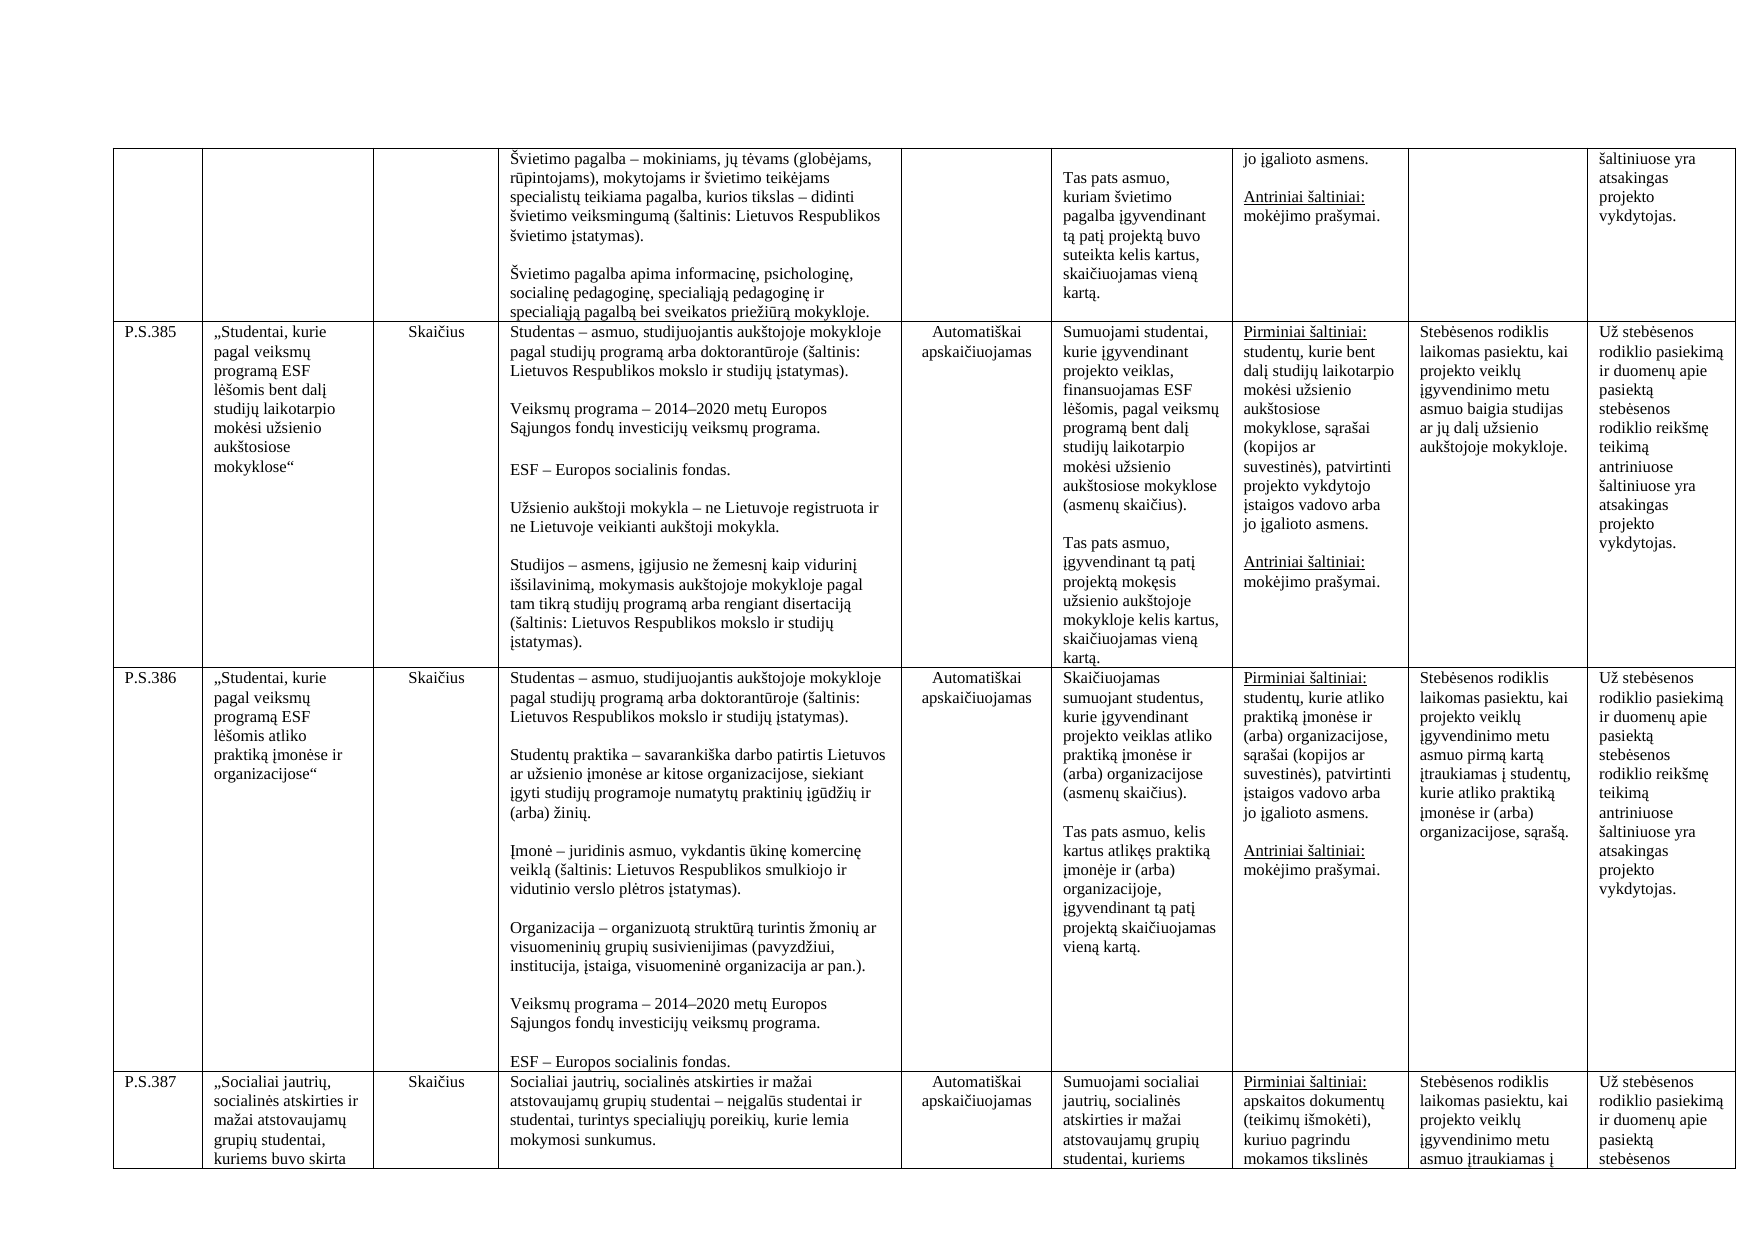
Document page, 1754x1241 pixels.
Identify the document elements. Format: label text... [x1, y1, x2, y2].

table_cell Švietimo pagalba – mokiniams, jų tėvams (globėjams, rūpintojams), mokytojams ir švietimo teikėjams specialistų teikiama pagalba, kurios tikslas – didinti švietimo veiksmingumą (šaltinis: Lietuvos Respublikos švietimo įstatymas). Švietimo pagalba apima informacinę, psichologinę, socialinę pedagoginę, specialiąją pedagoginę ir specialiąją pagalbą bei sveikatos priežiūrą mokykloje. [499, 149, 901, 321]
table_cell Už stebėsenos rodiklio pasiekimą ir duomenų apie pasiektą stebėsenos rodiklio reikšmę teikimą antriniuose šaltiniuose yra atsakingas projekto vykdytojas. [1588, 668, 1735, 1071]
table_cell Socialiai jautrių, socialinės atskirties ir mažai atstovaujamų grupių studentai – neįgalūs studentai ir studentai, turintys specialiųjų poreikių, kurie lemia mokymosi sunkumus. [499, 1072, 901, 1168]
table_cell Automatiškai apskaičiuojamas [902, 322, 1051, 667]
table_cell Skaičius [374, 668, 498, 1071]
table_cell šaltiniuose yra atsakingas projekto vykdytojas. [1588, 149, 1735, 321]
table_cell Tas pats asmuo, kuriam švietimo pagalba įgyvendinant tą patį projektą buvo suteikta kelis kartus, skaičiuojamas vieną kartą. [1052, 149, 1232, 321]
table_cell Sumuojami studentai, kurie įgyvendinant projekto veiklas, finansuojamas ESF lėšomis, pagal veiksmų programą bent dalį studijų laikotarpio mokėsi užsienio aukštosiose mokyklose (asmenų skaičius). Tas pats asmuo, įgyvendinant tą patį projektą mokęsis užsienio aukštojoje mokykloje kelis kartus, skaičiuojamas vieną kartą. [1052, 322, 1232, 667]
table_cell Už stebėsenos rodiklio pasiekimą ir duomenų apie pasiektą stebėsenos rodiklio reikšmę teikimą antriniuose šaltiniuose yra atsakingas projekto vykdytojas. [1588, 322, 1735, 667]
table_cell [203, 149, 373, 321]
table_cell [1409, 149, 1587, 321]
table_cell jo įgalioto asmens. Antriniai šaltiniai: mokėjimo prašymai. [1233, 149, 1408, 321]
table_cell [114, 149, 202, 321]
table_cell Sumuojami socialiai jautrių, socialinės atskirties ir mažai atstovaujamų grupių studentai, kuriems [1052, 1072, 1232, 1168]
table_cell Stebėsenos rodiklis laikomas pasiektu, kai projekto veiklų įgyvendinimo metu asmuo baigia studijas ar jų dalį užsienio aukštojoje mokykloje. [1409, 322, 1587, 667]
table_cell Pirminiai šaltiniai: apskaitos dokumentų (teikimų išmokėti), kuriuo pagrindu mokamos tikslinės [1233, 1072, 1408, 1168]
table_cell Pirminiai šaltiniai: studentų, kurie bent dalį studijų laikotarpio mokėsi užsienio aukštosiose mokyklose, sąrašai (kopijos ar suvestinės), patvirtinti projekto vykdytojo įstaigos vadovo arba jo įgalioto asmens. Antriniai šaltiniai: mokėjimo prašymai. [1233, 322, 1408, 667]
table_cell P.S.385 [114, 322, 202, 667]
table_cell Stebėsenos rodiklis laikomas pasiektu, kai projekto veiklų įgyvendinimo metu asmuo pirmą kartą įtraukiamas į studentų, kurie atliko praktiką įmonėse ir (arba) organizacijose, sąrašą. [1409, 668, 1587, 1071]
table_cell „Studentai, kurie pagal veiksmų programą ESF lėšomis atliko praktiką įmonėse ir organizacijose“ [203, 668, 373, 1071]
table_cell [902, 149, 1051, 321]
table_cell Pirminiai šaltiniai: studentų, kurie atliko praktiką įmonėse ir (arba) organizacijose, sąrašai (kopijos ar suvestinės), patvirtinti įstaigos vadovo arba jo įgalioto asmens. Antriniai šaltiniai: mokėjimo prašymai. [1233, 668, 1408, 1071]
table_cell „Studentai, kurie pagal veiksmų programą ESF lėšomis bent dalį studijų laikotarpio mokėsi užsienio aukštosiose mokyklose“ [203, 322, 373, 667]
table_cell P.S.386 [114, 668, 202, 1071]
table_cell Skaičiuojamas sumuojant studentus, kurie įgyvendinant projekto veiklas atliko praktiką įmonėse ir (arba) organizacijose (asmenų skaičius). Tas pats asmuo, kelis kartus atlikęs praktiką įmonėje ir (arba) organizacijoje, įgyvendinant tą patį projektą skaičiuojamas vieną kartą. [1052, 668, 1232, 1071]
table_cell Automatiškai apskaičiuojamas [902, 668, 1051, 1071]
table_cell Už stebėsenos rodiklio pasiekimą ir duomenų apie pasiektą stebėsenos [1588, 1072, 1735, 1168]
table_cell Studentas – asmuo, studijuojantis aukštojoje mokykloje pagal studijų programą arba doktorantūroje (šaltinis: Lietuvos Respublikos mokslo ir studijų įstatymas). Studentų praktika – savarankiška darbo patirtis Lietuvos ar užsienio įmonėse ar kitose organizacijose, siekiant įgyti studijų programoje numatytų praktinių įgūdžių ir (arba) žinių. Įmonė – juridinis asmuo, vykdantis ūkinę komercinę veiklą (šaltinis: Lietuvos Respublikos smulkiojo ir vidutinio verslo plėtros įstatymas). Organizacija – organizuotą struktūrą turintis žmonių ar visuomeninių grupių susivienijimas (pavyzdžiui, institucija, įstaiga, visuomeninė organizacija ar pan.). Veiksmų programa – 2014–2020 metų Europos Sąjungos fondų investicijų veiksmų programa. ESF – Europos socialinis fondas. [499, 668, 901, 1071]
table_cell Stebėsenos rodiklis laikomas pasiektu, kai projekto veiklų įgyvendinimo metu asmuo įtraukiamas į [1409, 1072, 1587, 1168]
table_cell [374, 149, 498, 321]
table_cell P.S.387 [114, 1072, 202, 1168]
table_cell Automatiškai apskaičiuojamas [902, 1072, 1051, 1168]
table_cell Skaičius [374, 322, 498, 667]
table_cell Studentas – asmuo, studijuojantis aukštojoje mokykloje pagal studijų programą arba doktorantūroje (šaltinis: Lietuvos Respublikos mokslo ir studijų įstatymas). Veiksmų programa – 2014–2020 metų Europos Sąjungos fondų investicijų veiksmų programa. ESF – Europos socialinis fondas. Užsienio aukštoji mokykla – ne Lietuvoje registruota ir ne Lietuvoje veikianti aukštoji mokykla. Studijos – asmens, įgijusio ne žemesnį kaip vidurinį išsilavinimą, mokymasis aukštojoje mokykloje pagal tam tikrą studijų programą arba rengiant disertaciją (šaltinis: Lietuvos Respublikos mokslo ir studijų įstatymas). [499, 322, 901, 667]
table_cell Skaičius [374, 1072, 498, 1168]
table_cell „Socialiai jautrių, socialinės atskirties ir mažai atstovaujamų grupių studentai, kuriems buvo skirta [203, 1072, 373, 1168]
